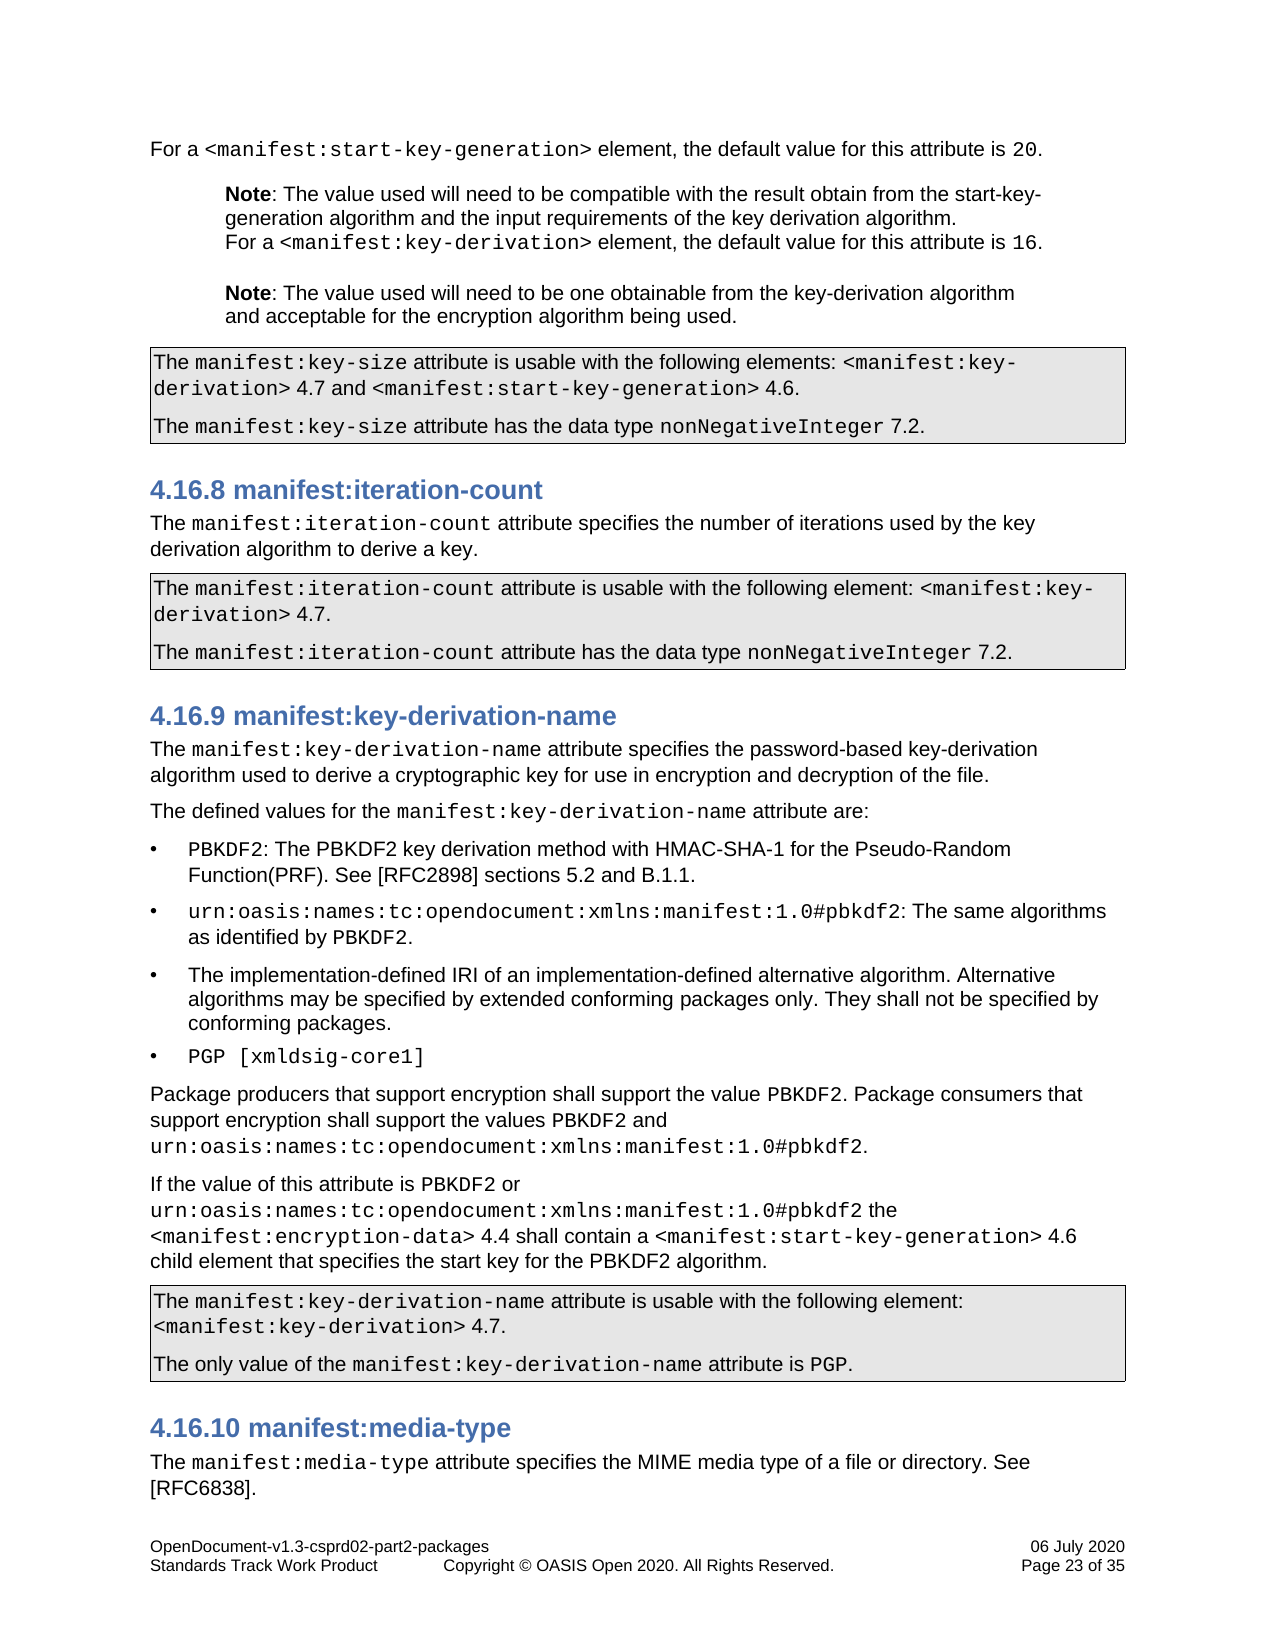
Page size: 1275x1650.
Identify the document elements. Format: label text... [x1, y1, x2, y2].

list The manifest:iteration-count attribute has the data type nonNegativeInteger ?. [151, 637, 1125, 669]
list The manifest:key-size attribute is usable with the following elements: <manifest:key-derivation> ? and <manifest:start-key-generation> ?. [151, 348, 1125, 402]
list The implementation-defined IRI of an implementation-defined alternative algorithm. Alternative algorithms may be specified by extended conforming packages only. They shall not be specified by conforming packages. [150, 962, 1125, 1034]
text The manifest:key-derivation-name attribute specifies the password-based key-derivation algorithm used to derive a cryptographic key for use in encryption and decryption of the file. [150, 737, 1125, 787]
subtitle manifest:media-type [150, 1412, 1125, 1443]
list PGP [xmldsig-core1] [150, 1047, 1125, 1070]
text Note: The value used will need to be compatible with the result obtain from the start-key-generation algorithm and the input requirements of the key derivation algorithm. For a <manifest:key-derivation> element, the default value for this attribute is 16. [225, 182, 1050, 255]
list The manifest:iteration-count attribute is usable with the following element: <manifest:key-derivation> ?. [151, 574, 1125, 628]
list The manifest:key-derivation-name attribute is usable with the following element: <manifest:key-derivation> ?. [151, 1286, 1125, 1340]
text For a <manifest:start-key-generation> element, the default value for this attribute is 20. [150, 137, 1125, 163]
text Package producers that support encryption shall support the value PBKDF2. Package consumers that support encryption shall support the values PBKDF2 and urn:oasis:names:tc:opendocument:xmlns:manifest:1.0#pbkdf2. [150, 1082, 1125, 1160]
text If the value of this attribute is PBKDF2 or urn:oasis:names:tc:opendocument:xmlns:manifest:1.0#pbkdf2 the <manifest:encryption-data> 4.4 shall contain a <manifest:start-key-generation> 4.6 child element that specifies the start key for the PBKDF2 algorithm. [150, 1172, 1125, 1273]
text Note: The value used will need to be one obtainable from the key-derivation algorithm and acceptable for the encryption algorithm being used. [225, 280, 1050, 328]
list The only value of the manifest:key-derivation-name attribute is PGP. [151, 1349, 1125, 1381]
text The manifest:iteration-count attribute specifies the number of iterations used by the key derivation algorithm to derive a key. [150, 511, 1125, 561]
list PBKDF2: The PBKDF2 key derivation method with HMAC-SHA-1 for the Pseudo-Random Function(PRF). See [RFC2898] sections 5.2 and B.1.1. [150, 837, 1125, 887]
subtitle manifest:key-derivation-name [150, 700, 1125, 731]
list The manifest:key-size attribute has the data type nonNegativeInteger ?. [151, 411, 1125, 443]
text The defined values for the manifest:key-derivation-name attribute are: [150, 799, 1125, 825]
subtitle manifest:iteration-count [150, 474, 1125, 505]
list urn:oasis:names:tc:opendocument:xmlns:manifest:1.0#pbkdf2: The same algorithms as identified by PBKDF2. [150, 899, 1125, 950]
text The manifest:media-type attribute specifies the MIME media type of a file or directory. See [RFC6838]. [150, 1449, 1125, 1499]
